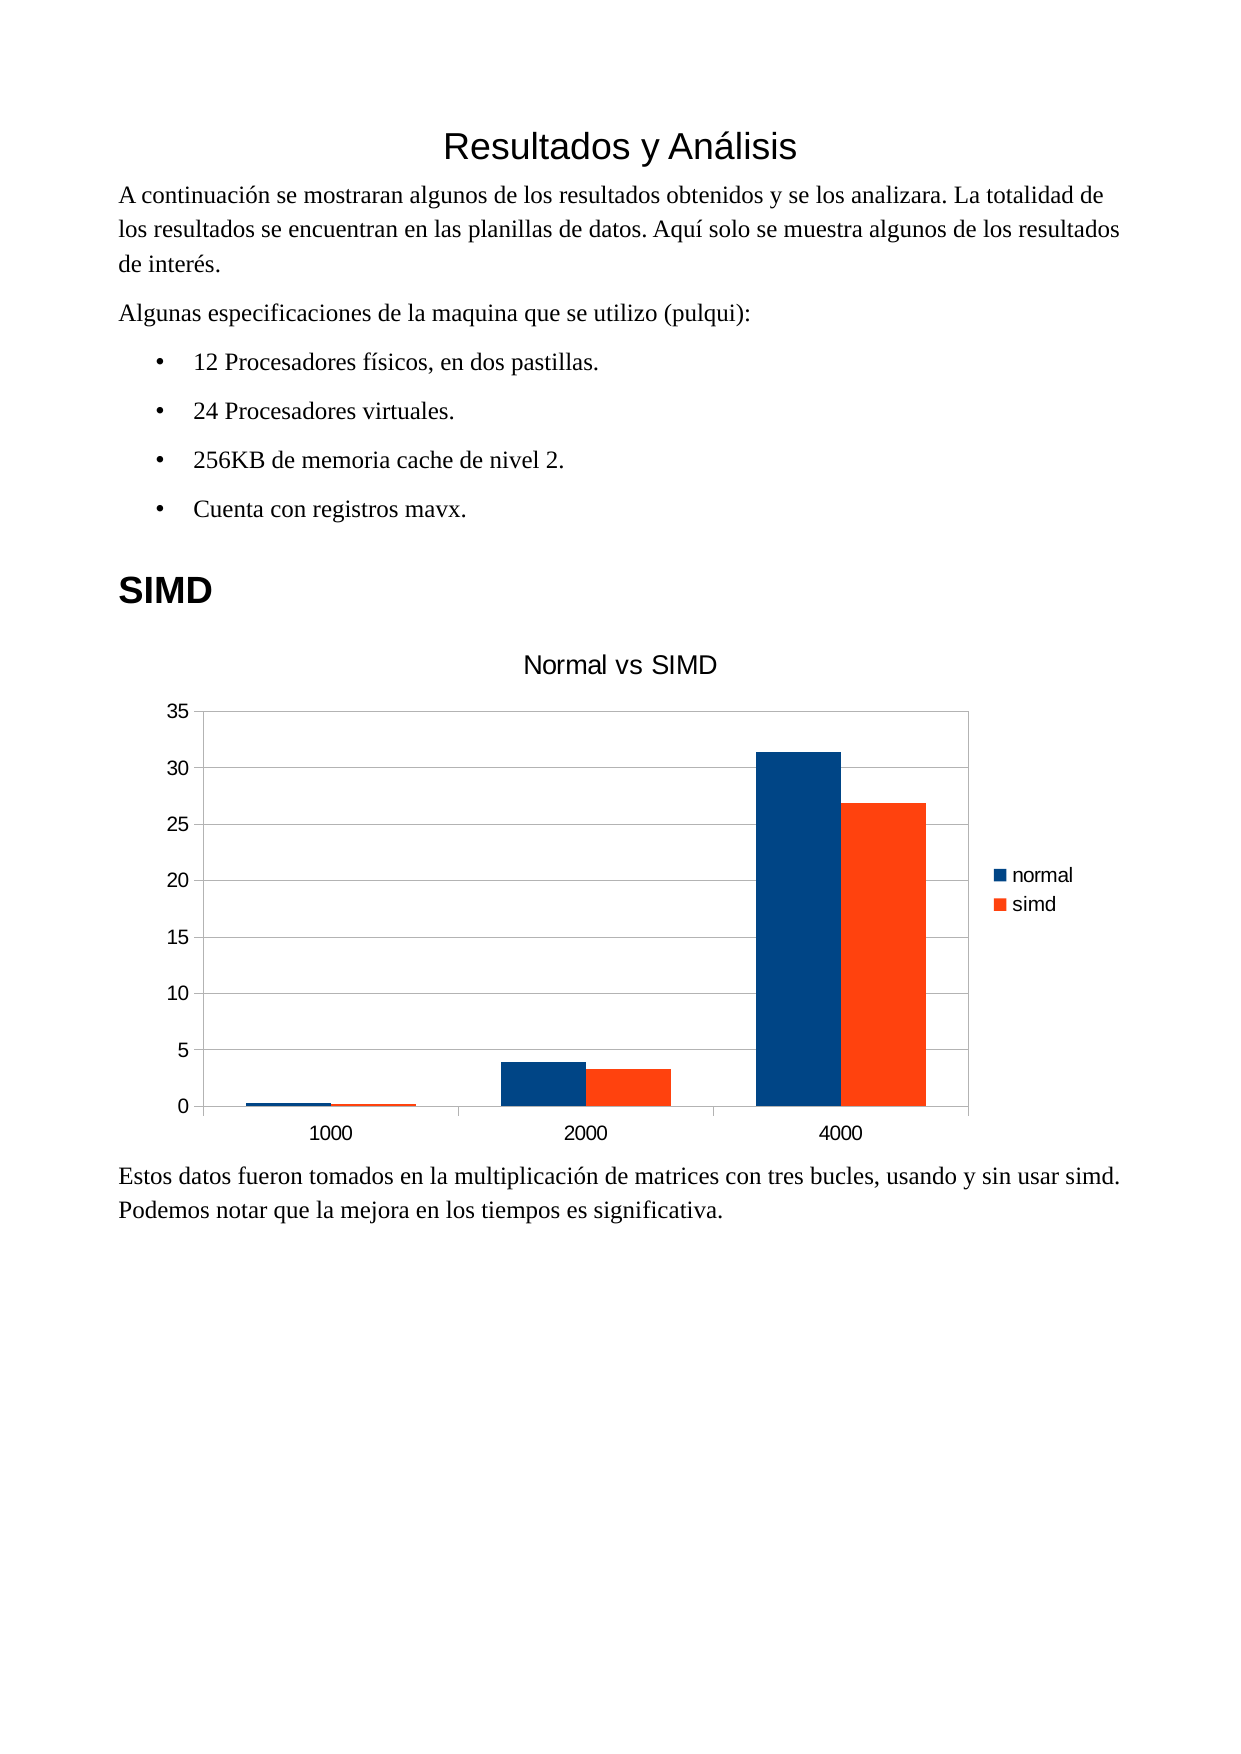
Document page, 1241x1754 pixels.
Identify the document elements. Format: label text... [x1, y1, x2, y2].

list Cuenta con registros mavx. [156, 494, 1122, 523]
list 256KB de memoria cache de nivel 2. [156, 445, 1122, 474]
subtitle SIMD [118, 568, 1122, 612]
list 24 Procesadores virtuales. [156, 396, 1122, 425]
text A continuación se mostraran algunos de los resultados obtenidos y se los analizara. La totalidad de los resultados se encuentran en las planillas de datos. Aquí solo se muestra algunos de los resultados de interés. [118, 180, 1122, 278]
subtitle Estos datos fueron tomados en la multiplicación de matrices con tres bucles, usando y sin usar simd. Podemos notar que la mejora en los tiempos es significativa. [118, 624, 1122, 1224]
subtitle Resultados y Análisis [118, 124, 1122, 167]
text Algunas especificaciones de la maquina que se utilizo (pulqui): [118, 298, 1122, 327]
list 12 Procesadores físicos, en dos pastillas. [156, 347, 1122, 376]
